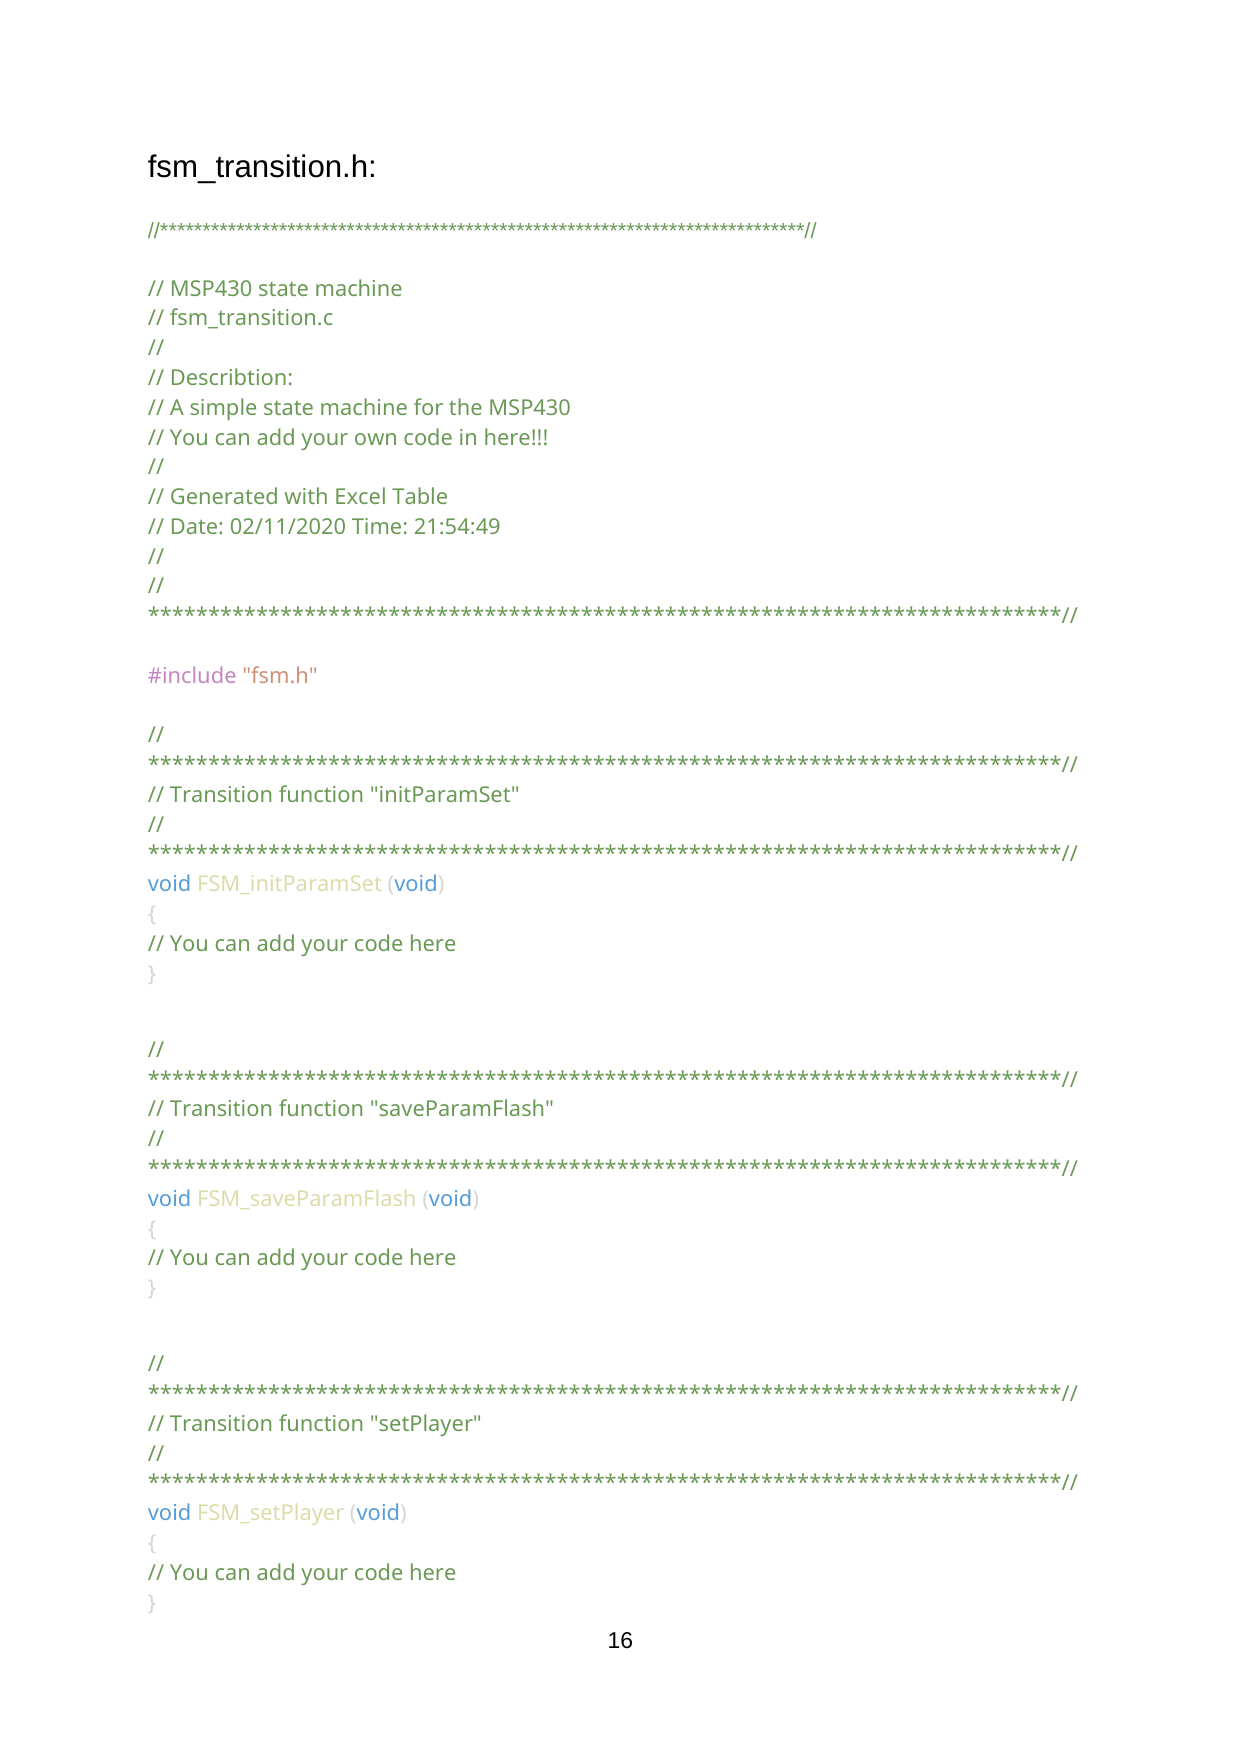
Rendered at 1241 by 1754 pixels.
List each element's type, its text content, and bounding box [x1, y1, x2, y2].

text } [148, 1587, 1093, 1616]
text //****************************************************************************// [148, 719, 1093, 779]
text // MSP430 state machine [148, 273, 1093, 302]
text // Transition function "initParamSet" [148, 779, 1093, 809]
text // [148, 332, 1093, 362]
text //****************************************************************************// [148, 218, 1093, 243]
text // Date: 02/11/2020 Time: 21:54:49 [148, 511, 1093, 541]
text } [148, 1272, 1093, 1302]
text //****************************************************************************// [148, 1438, 1093, 1497]
text //****************************************************************************// [148, 1034, 1093, 1093]
text // You can add your code here [148, 1557, 1093, 1587]
text // [148, 451, 1093, 481]
text void FSM_initParamSet (void) [148, 868, 1093, 898]
text fsm_transition.h: [148, 148, 1093, 183]
text // Describtion: [148, 362, 1093, 392]
text // Transition function "saveParamFlash" [148, 1093, 1093, 1123]
text void FSM_saveParamFlash (void) [148, 1183, 1093, 1212]
text //****************************************************************************// [148, 571, 1093, 630]
text { [148, 1527, 1093, 1557]
text // fsm_transition.c [148, 302, 1093, 332]
text //****************************************************************************// [148, 1348, 1093, 1408]
text // You can add your own code in here!!! [148, 422, 1093, 451]
text // Generated with Excel Table [148, 481, 1093, 511]
text // You can add your code here [148, 928, 1093, 958]
text // You can add your code here [148, 1242, 1093, 1272]
text void FSM_setPlayer (void) [148, 1497, 1093, 1527]
text { [148, 898, 1093, 928]
text // A simple state machine for the MSP430 [148, 392, 1093, 422]
text //****************************************************************************// [148, 1123, 1093, 1183]
text //****************************************************************************// [148, 809, 1093, 868]
text #include "fsm.h" [148, 660, 1093, 689]
text // [148, 541, 1093, 571]
text { [148, 1212, 1093, 1242]
text } [148, 958, 1093, 987]
text // Transition function "setPlayer" [148, 1408, 1093, 1438]
